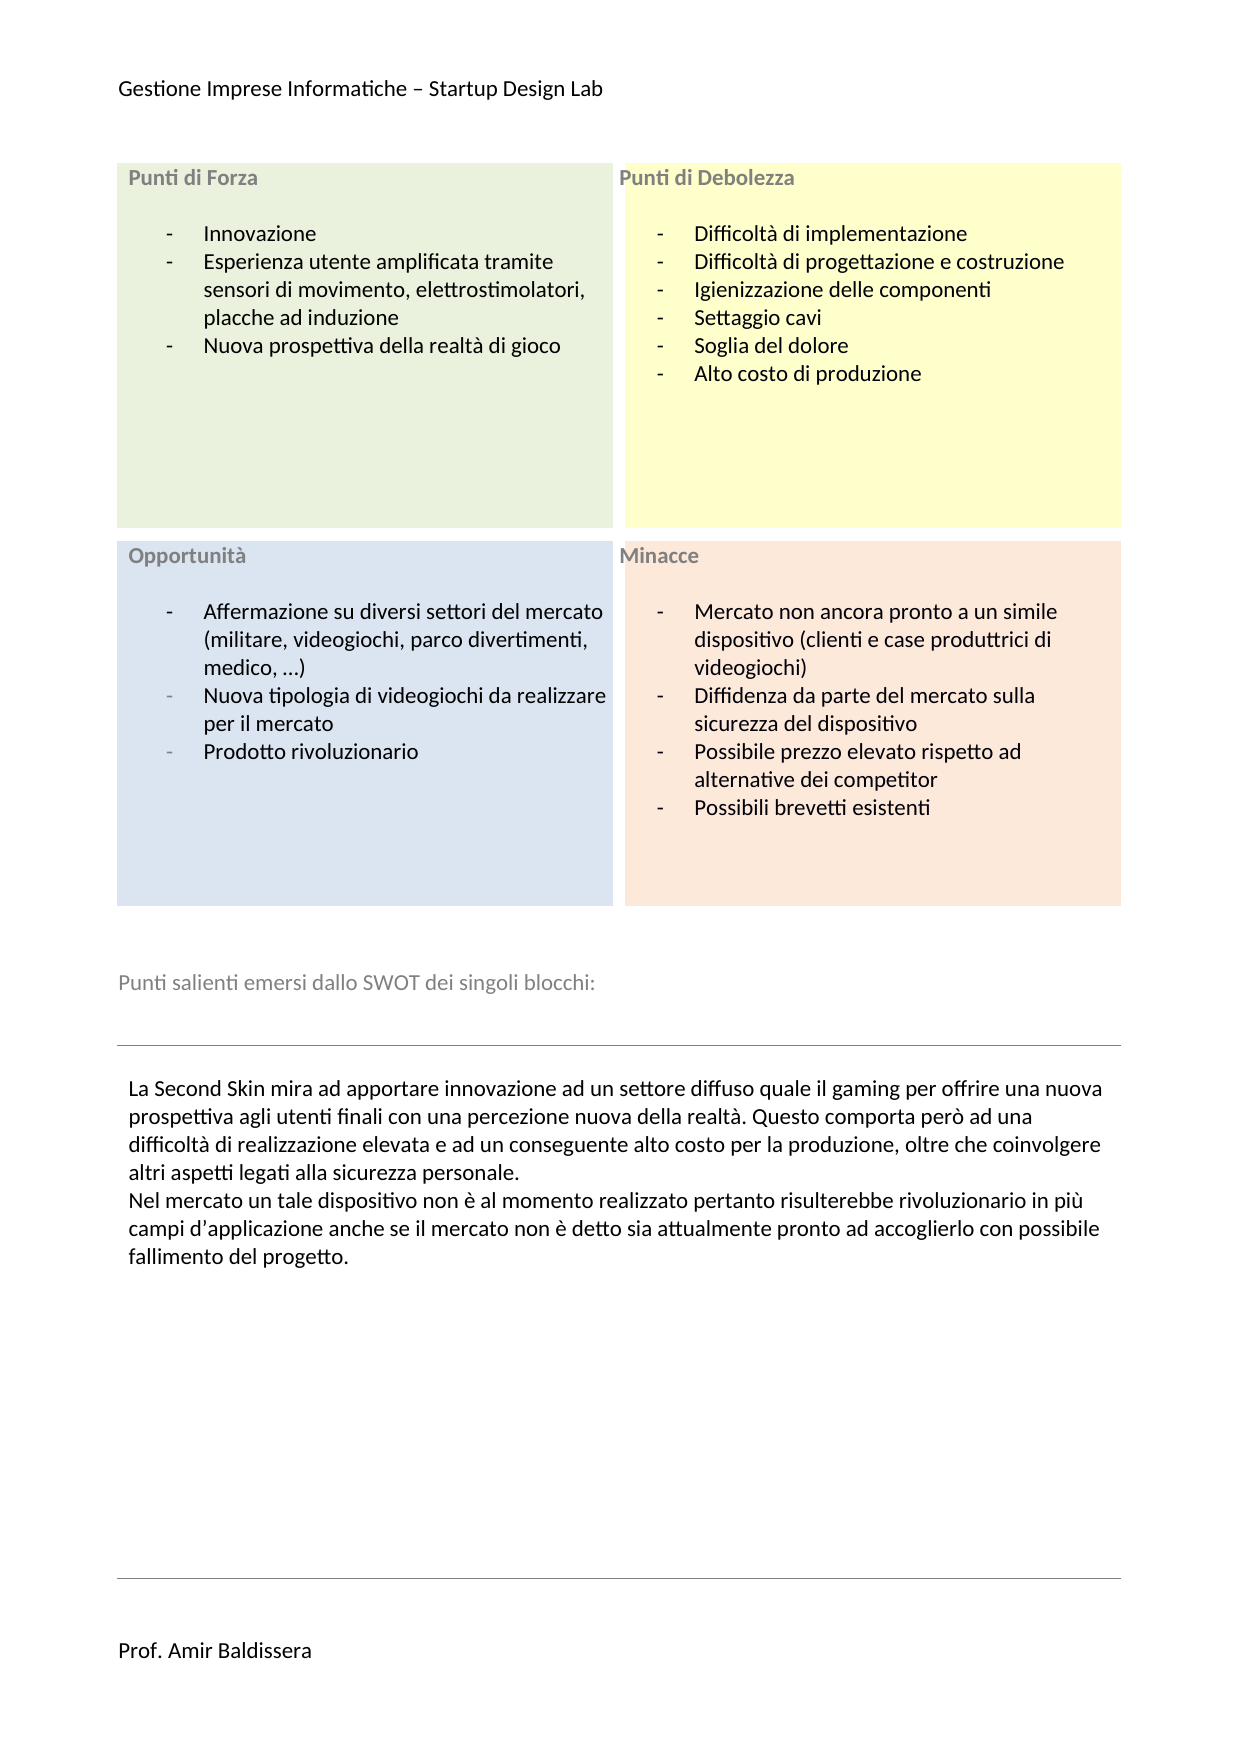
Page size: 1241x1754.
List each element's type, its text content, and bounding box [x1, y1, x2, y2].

table_header La Second Skin mira ad apportare innovazione ad un settore diffuso quale il gaming per offrire una nuova prospettiva agli utenti finali con una percezione nuova della realtà. Questo comporta però ad una difficoltà di realizzazione elevata e ad un conseguente alto costo per la produzione, oltre che coinvolgere altri aspetti legati alla sicurezza personale. Nel mercato un tale dispositivo non è al momento realizzato pertanto risulterebbe rivoluzionario in più campi d’applicazione anche se il mercato non è detto sia attualmente pronto ad accoglierlo con possibile fallimento del progetto. [117, 1046, 1121, 1578]
table_cell Punti di Forza Innovazione Esperienza utente amplificata tramite sensori di movimento, elettrostimolatori, placche ad induzione Nuova prospettiva della realtà di gioco [117, 163, 613, 528]
table_cell Opportunità Affermazione su diversi settori del mercato (militare, videogiochi, parco divertimenti, medico, …) Nuova tipologia di videogiochi da realizzare per il mercato Prodotto rivoluzionario [117, 541, 613, 906]
table_cell Punti di Debolezza Difficoltà di implementazione Difficoltà di progettazione e costruzione Igienizzazione delle componenti Settaggio cavi Soglia del dolore Alto costo di produzione [625, 163, 1121, 528]
text Punti salienti emersi dallo SWOT dei singoli blocchi: [118, 968, 1122, 996]
table_cell Minacce Mercato non ancora pronto a un simile dispositivo (clienti e case produttrici di videogiochi) Diffidenza da parte del mercato sulla sicurezza del dispositivo Possibile prezzo elevato rispetto ad alternative dei competitor Possibili brevetti esistenti [625, 541, 1121, 906]
